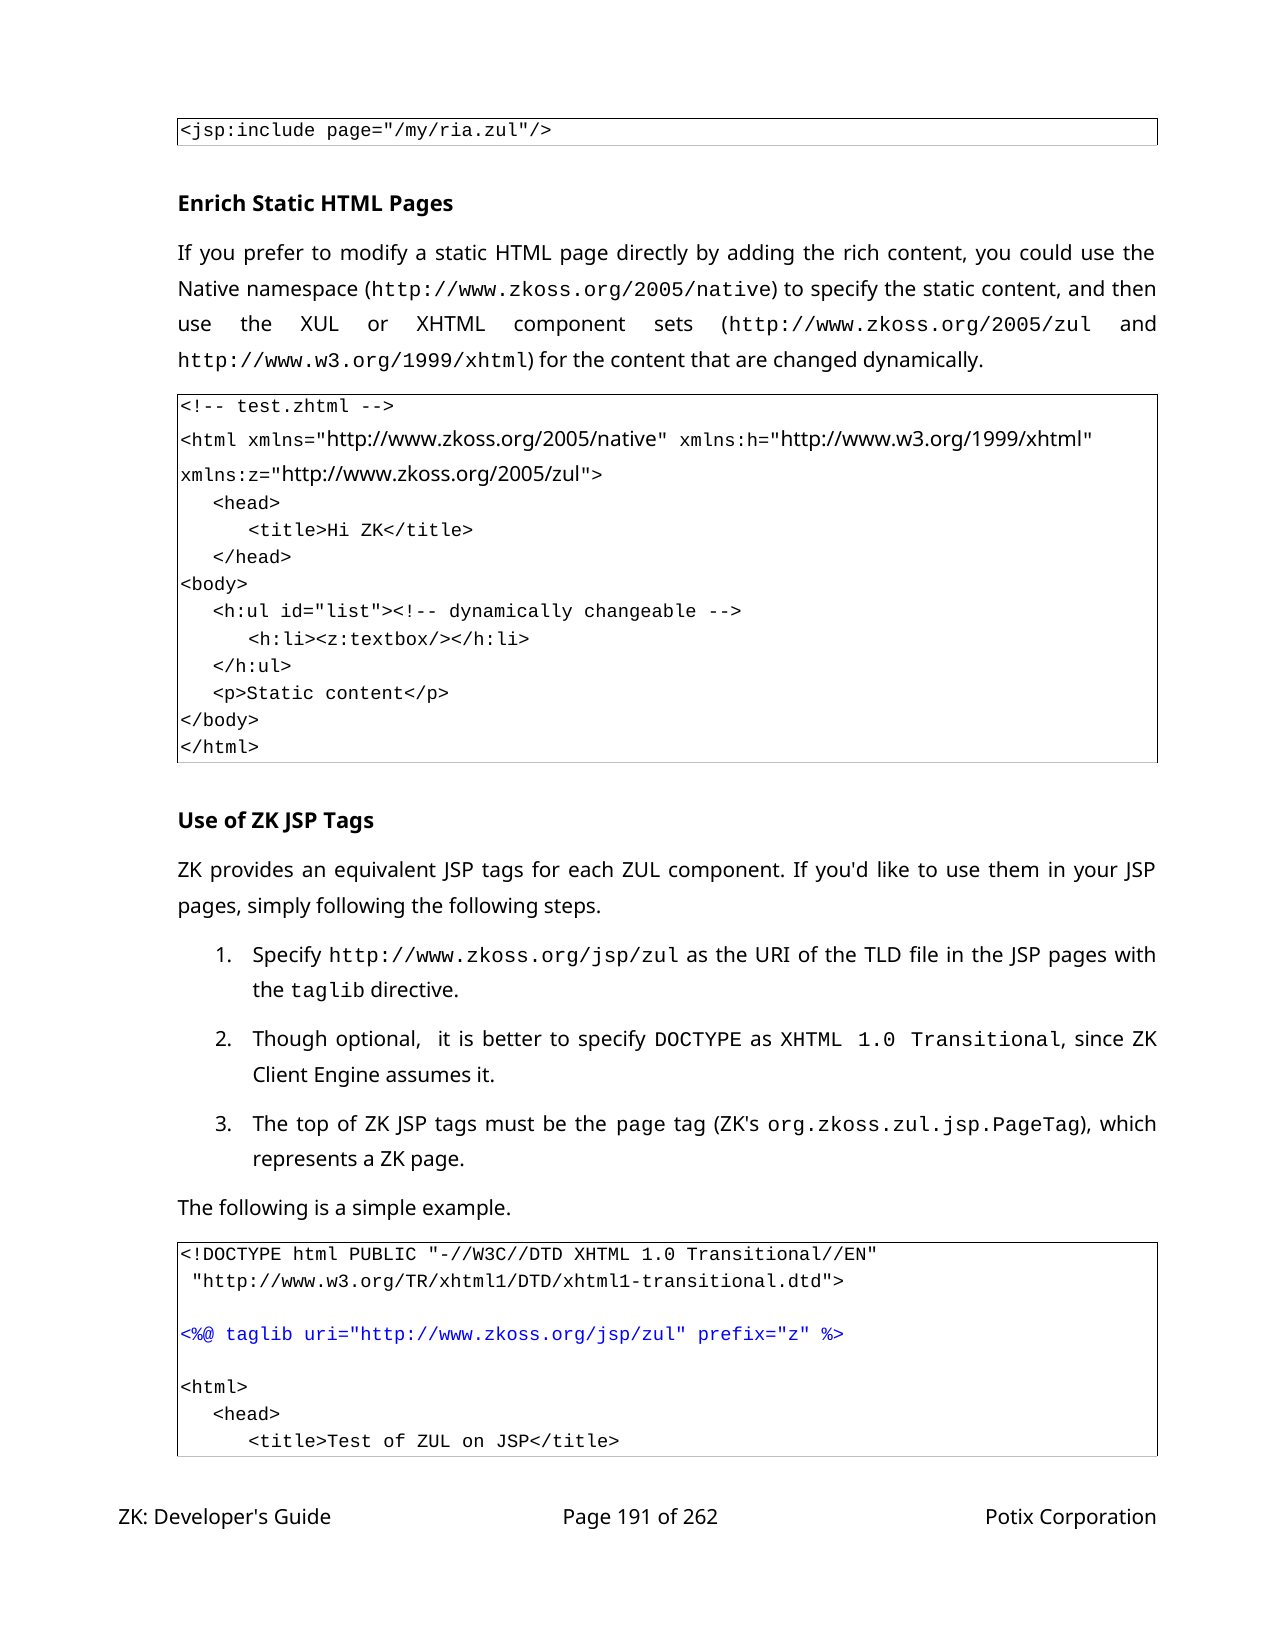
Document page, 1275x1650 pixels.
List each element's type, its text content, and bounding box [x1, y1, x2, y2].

text <body> [178, 572, 1157, 596]
text <title>Hi ZK</title> [178, 518, 1157, 542]
subtitle Enrich Static HTML Pages [177, 188, 1157, 218]
text </html> [178, 735, 1157, 762]
text </body> [178, 708, 1157, 732]
text </head> [178, 545, 1157, 569]
text </h:ul> [178, 654, 1157, 678]
list Specify http://www.zkoss.org/jsp/zul as the URI of the TLD file in the JSP pages with the taglib directive. [215, 940, 1157, 1004]
text <head> [178, 491, 1157, 515]
text <p>Static content</p> [178, 681, 1157, 705]
text <!DOCTYPE html PUBLIC "-//W3C//DTD XHTML 1.0 Transitional//EN" "http://www.w3.org/TR/xhtml1/DTD/xhtml1-transitional.dtd"> [178, 1243, 1157, 1319]
text If you prefer to modify a static HTML page directly by adding the rich content, you could use the Native namespace (http://www.zkoss.org/2005/native) to specify the static content, and then use the XUL or XHTML component sets (http://www.zkoss.org/2005/zul and http://www.w3.org/1999/xhtml) for the content that are changed dynamically. [177, 238, 1157, 373]
text <html xmlns="http://www.zkoss.org/2005/native" xmlns:h="http://www.w3.org/1999/xhtml" xmlns:z="http://www.zkoss.org/2005/zul"> [178, 421, 1157, 488]
list The top of ZK JSP tags must be the page tag (ZK's org.zkoss.zul.jsp.PageTag), which represents a ZK page. [215, 1109, 1157, 1172]
text ZK provides an equivalent JSP tags for each ZUL component. If you'd like to use them in your JSP pages, simply following the following steps. [177, 856, 1157, 919]
list Though optional, it is better to specify DOCTYPE as XHTML 1.0 Transitional, since ZK Client Engine assumes it. [215, 1024, 1157, 1088]
text <!-- test.zhtml --> [178, 395, 1157, 418]
text <jsp:include page="/my/ria.zul"/> [178, 119, 1157, 145]
text <h:li><z:textbox/></h:li> [178, 626, 1157, 651]
text The following is a simple example. [177, 1193, 1157, 1221]
text <%@ taglib uri="http://www.zkoss.org/jsp/zul" prefix="z" %> <html> <head> <title>Test of ZUL on JSP</title> [178, 1322, 1157, 1456]
subtitle Use of ZK JSP Tags [177, 805, 1157, 835]
text <h:ul id="list"><!-- dynamically changeable --> [178, 599, 1157, 623]
